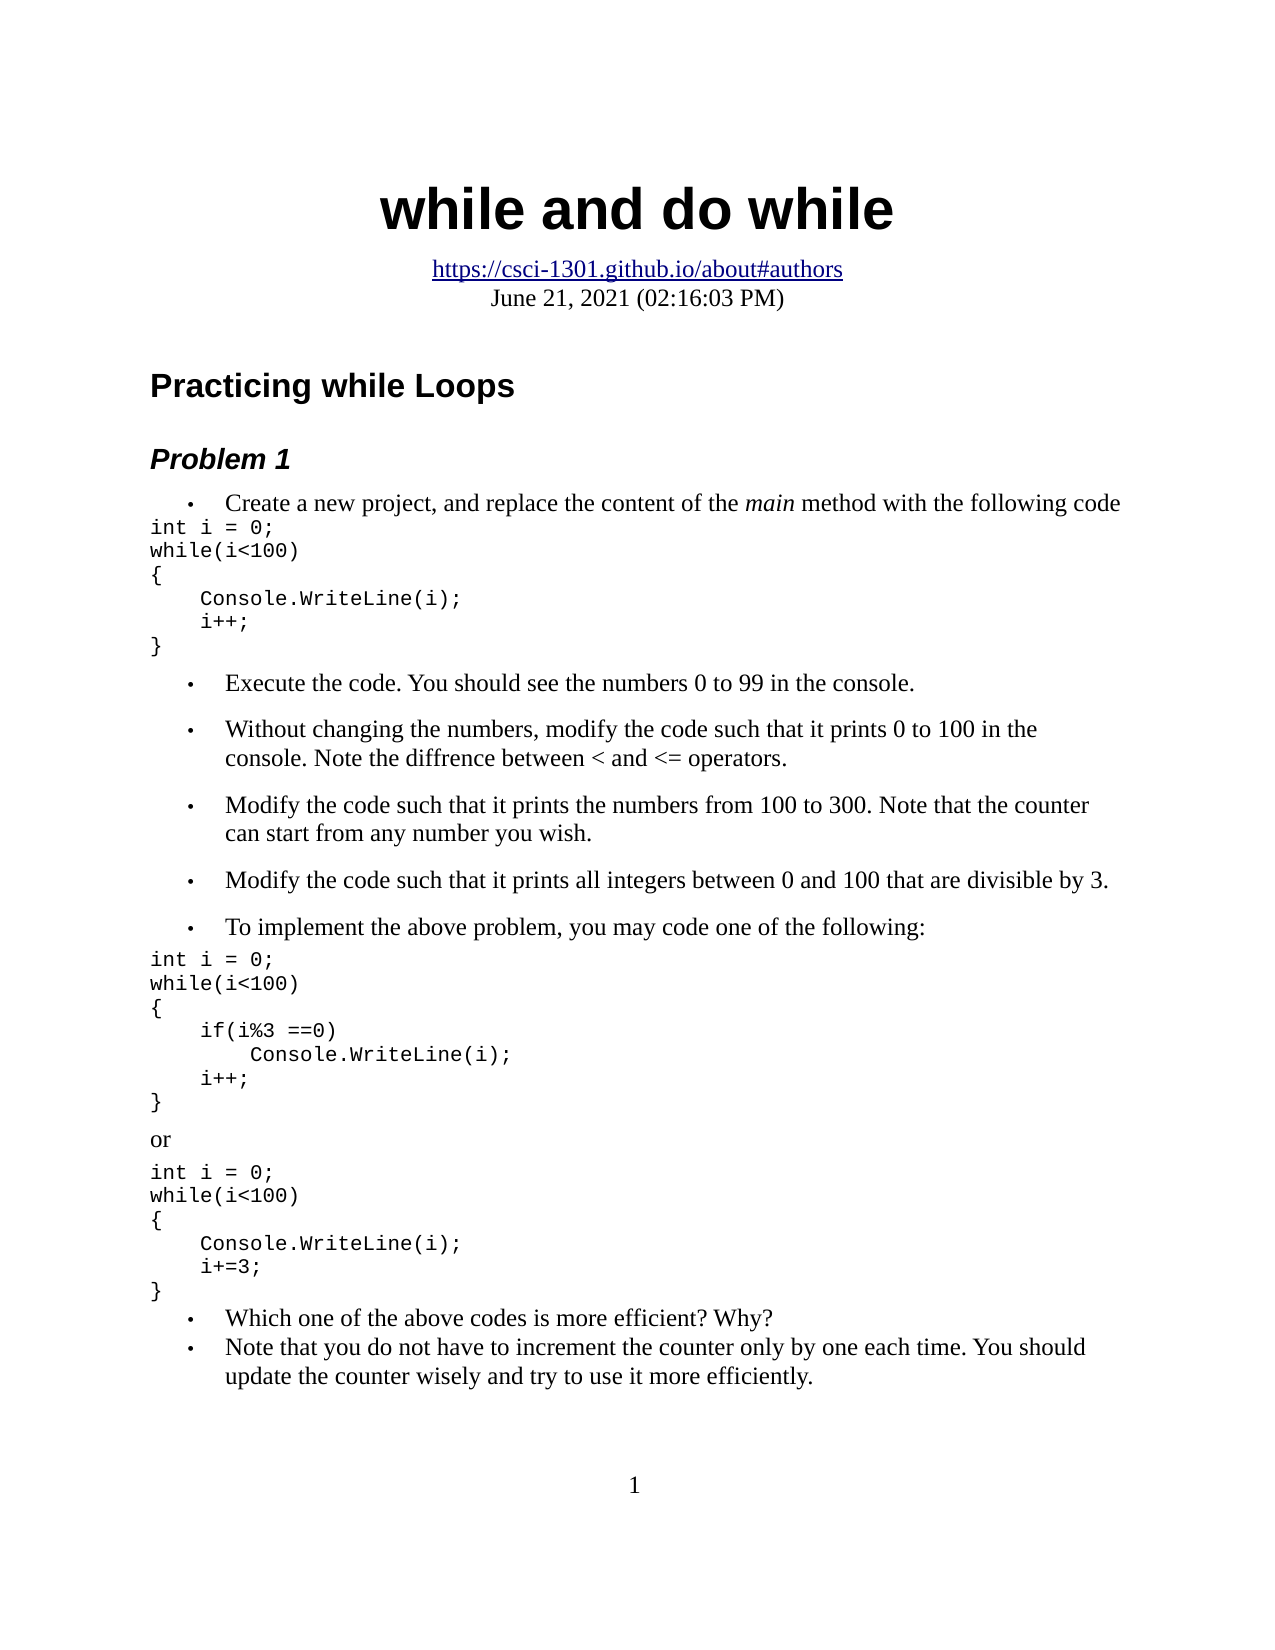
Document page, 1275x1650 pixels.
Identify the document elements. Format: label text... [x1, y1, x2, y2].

text i++; [150, 1068, 1125, 1091]
text if(i%3 ==0) [150, 1020, 1125, 1044]
text int i = 0; [150, 1162, 1125, 1185]
text i+=3; [150, 1256, 1125, 1280]
text or [150, 1124, 1125, 1153]
list Without changing the numbers, modify the code such that it prints 0 to 100 in the console. Note the diffrence between < and <= operators. [187, 714, 1125, 772]
text } [150, 1280, 1125, 1303]
list Note that you do not have to increment the counter only by one each time. You should update the counter wisely and try to use it more efficiently. [187, 1332, 1125, 1390]
subtitle Problem 1 [150, 442, 1125, 476]
text Console.WriteLine(i); [150, 1044, 1125, 1068]
text } [150, 635, 1125, 659]
text { [150, 564, 1125, 588]
text June 21, 2021 (02:16:03 PM) [150, 283, 1125, 312]
text https://csci-1301.github.io/about#authors [150, 254, 1125, 283]
list Modify the code such that it prints the numbers from 100 to 300. Note that the counter can start from any number you wish. [187, 790, 1125, 847]
text while(i<100) [150, 540, 1125, 564]
list To implement the above problem, you may code one of the following: [187, 912, 1125, 941]
text Console.WriteLine(i); [150, 1233, 1125, 1256]
text i++; [150, 611, 1125, 635]
title while and do while [150, 175, 1125, 242]
list Execute the code. You should see the numbers 0 to 99 in the console. [187, 668, 1125, 696]
list Modify the code such that it prints all integers between 0 and 100 that are divisible by 3. [187, 865, 1125, 894]
text { [150, 1209, 1125, 1233]
text } [150, 1091, 1125, 1115]
text Console.WriteLine(i); [150, 588, 1125, 611]
list Which one of the above codes is more efficient? Why? [187, 1303, 1125, 1332]
list Create a new project, and replace the content of the main method with the following code [187, 488, 1125, 517]
text while(i<100) [150, 1185, 1125, 1209]
text int i = 0; [150, 949, 1125, 973]
text while(i<100) [150, 973, 1125, 997]
text { [150, 997, 1125, 1020]
text int i = 0; [150, 517, 1125, 540]
subtitle Practicing while Loops [150, 366, 1125, 404]
